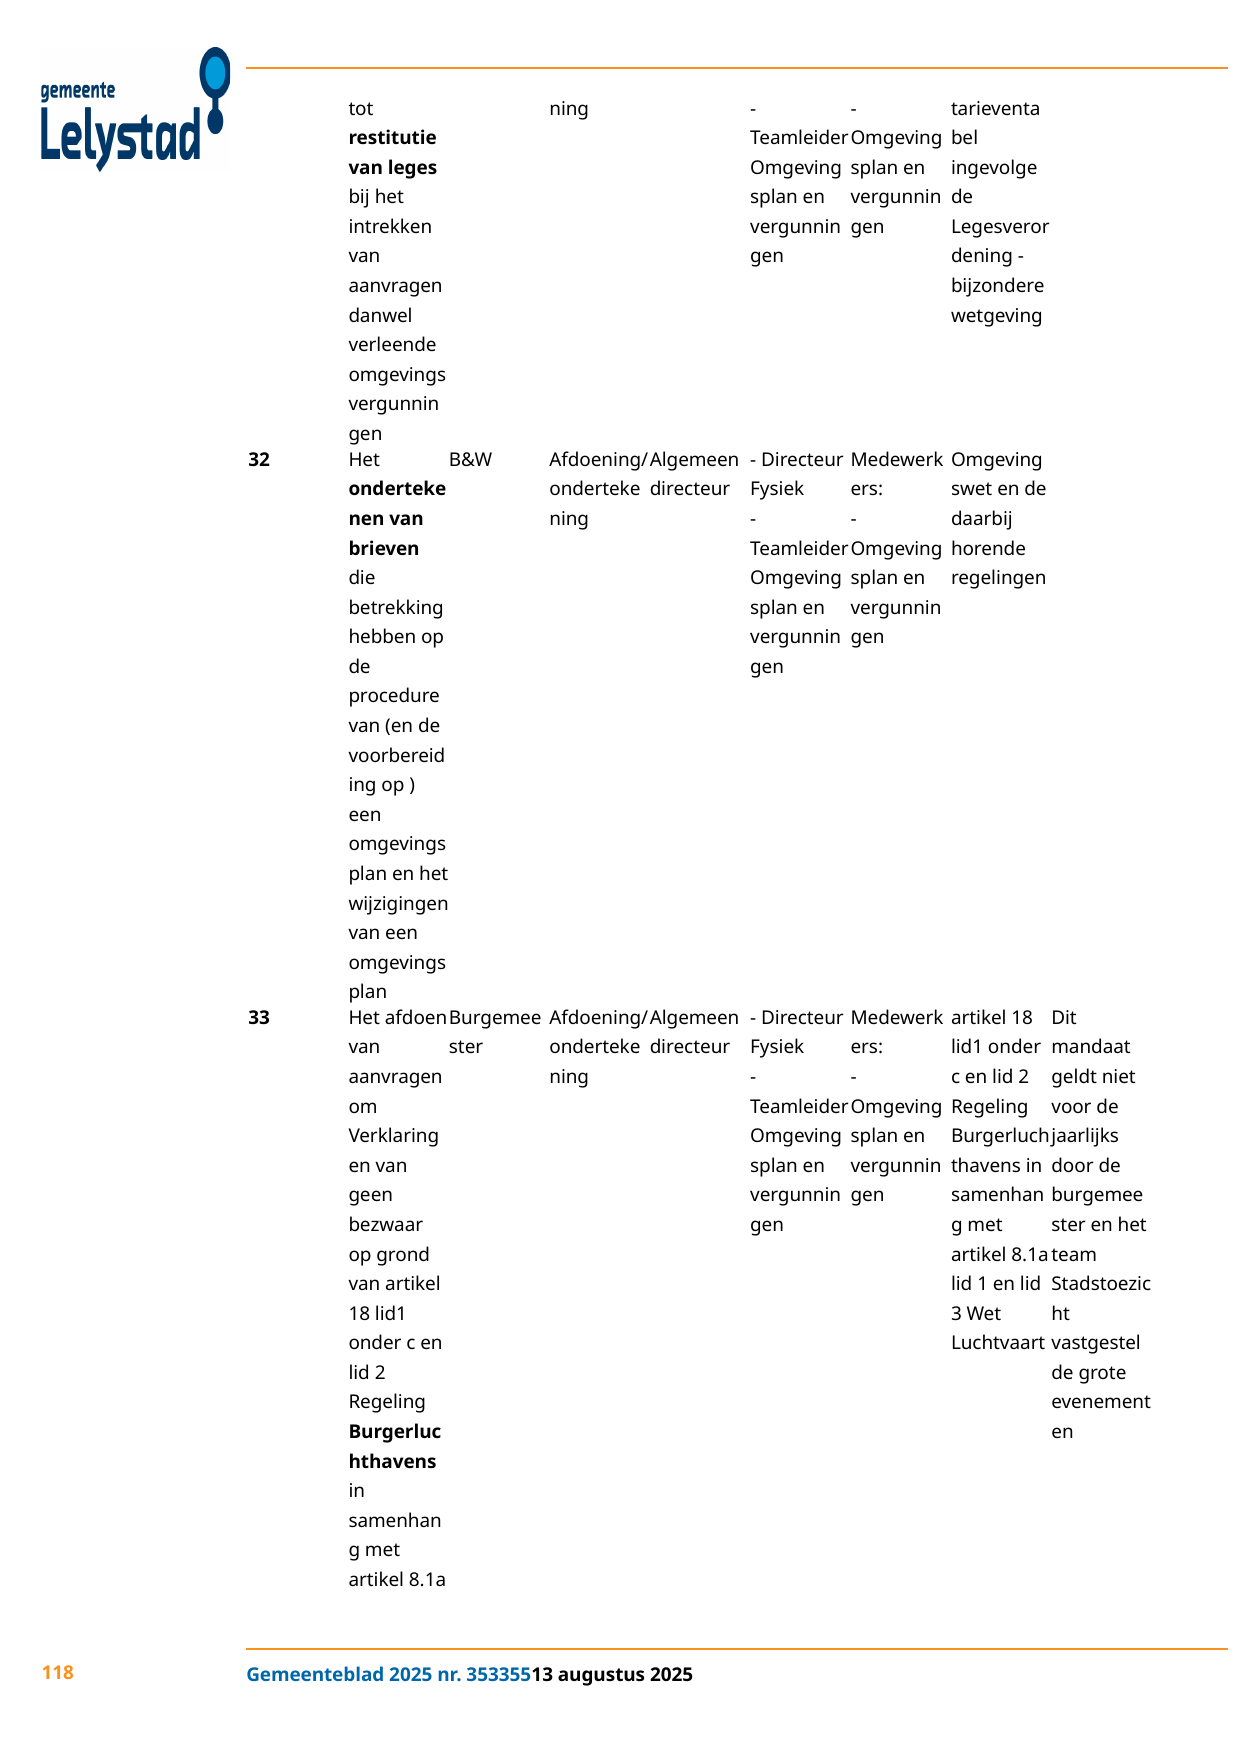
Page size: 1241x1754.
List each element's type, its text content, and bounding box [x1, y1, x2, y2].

table_cell Dit mandaat geldt niet voor de jaarlijks door de burgemeester en het team Stadstoezicht vastgestelde grote evenementen [1051, 1004, 1152, 1592]
table_cell Omgevingswet en de daarbij horende regelingen [951, 446, 1051, 1004]
table_cell Medewerkers: - Omgevingsplan en vergunningen [850, 1004, 951, 1592]
table_cell - Directeur Fysiek - Teamleider Omgevingsplan en vergunningen [750, 446, 850, 1004]
table_cell artikel 18 lid1 onder c en lid 2 Regeling Burgerluchthavens in samenhang met artikel 8.1a lid 1 en lid 3 Wet Luchtvaart [951, 1004, 1051, 1592]
table_cell Algemeen directeur [650, 1004, 750, 1592]
table_cell B&W [449, 446, 549, 1004]
table_cell [650, 95, 750, 446]
table_cell Het afdoen van aanvragen om Verklaringen van geen bezwaar op grond van artikel 18 lid1 onder c en lid 2 Regeling Burgerluchthavens in samenhang met artikel 8.1a [348, 1004, 449, 1592]
table_cell Afdoening/ondertekening [549, 446, 649, 1004]
table_cell 33 [248, 1004, 348, 1592]
table_cell [449, 95, 549, 446]
table_cell Algemeen directeur [650, 446, 750, 1004]
table_cell [248, 95, 348, 446]
table_cell - Teamleider Omgevingsplan en vergunningen [750, 95, 850, 446]
table_cell - Omgevingsplan en vergunningen [850, 95, 951, 446]
table_cell ning [549, 95, 649, 446]
picture [41, 47, 231, 172]
table_cell Medewerkers: - Omgevingsplan en vergunningen [850, 446, 951, 1004]
table_cell [1051, 95, 1152, 446]
table_cell Afdoening/ondertekening [549, 1004, 649, 1592]
table_cell tot restitutie van leges bij het intrekken van aanvragen danwel verleende omgevingsvergunningen [348, 95, 449, 446]
table_cell tarieventabel ingevolge de Legesverordening - bijzondere wetgeving [951, 95, 1051, 446]
table_cell - Directeur Fysiek - Teamleider Omgevingsplan en vergunningen [750, 1004, 850, 1592]
table_cell 32 [248, 446, 348, 1004]
table_cell Het ondertekenen van brieven die betrekking hebben op de procedure van (en de voorbereiding op ) een omgevingsplan en het wijzigingen van een omgevingsplan [348, 446, 449, 1004]
table_cell [1051, 446, 1152, 1004]
table_cell Burgemeester [449, 1004, 549, 1592]
